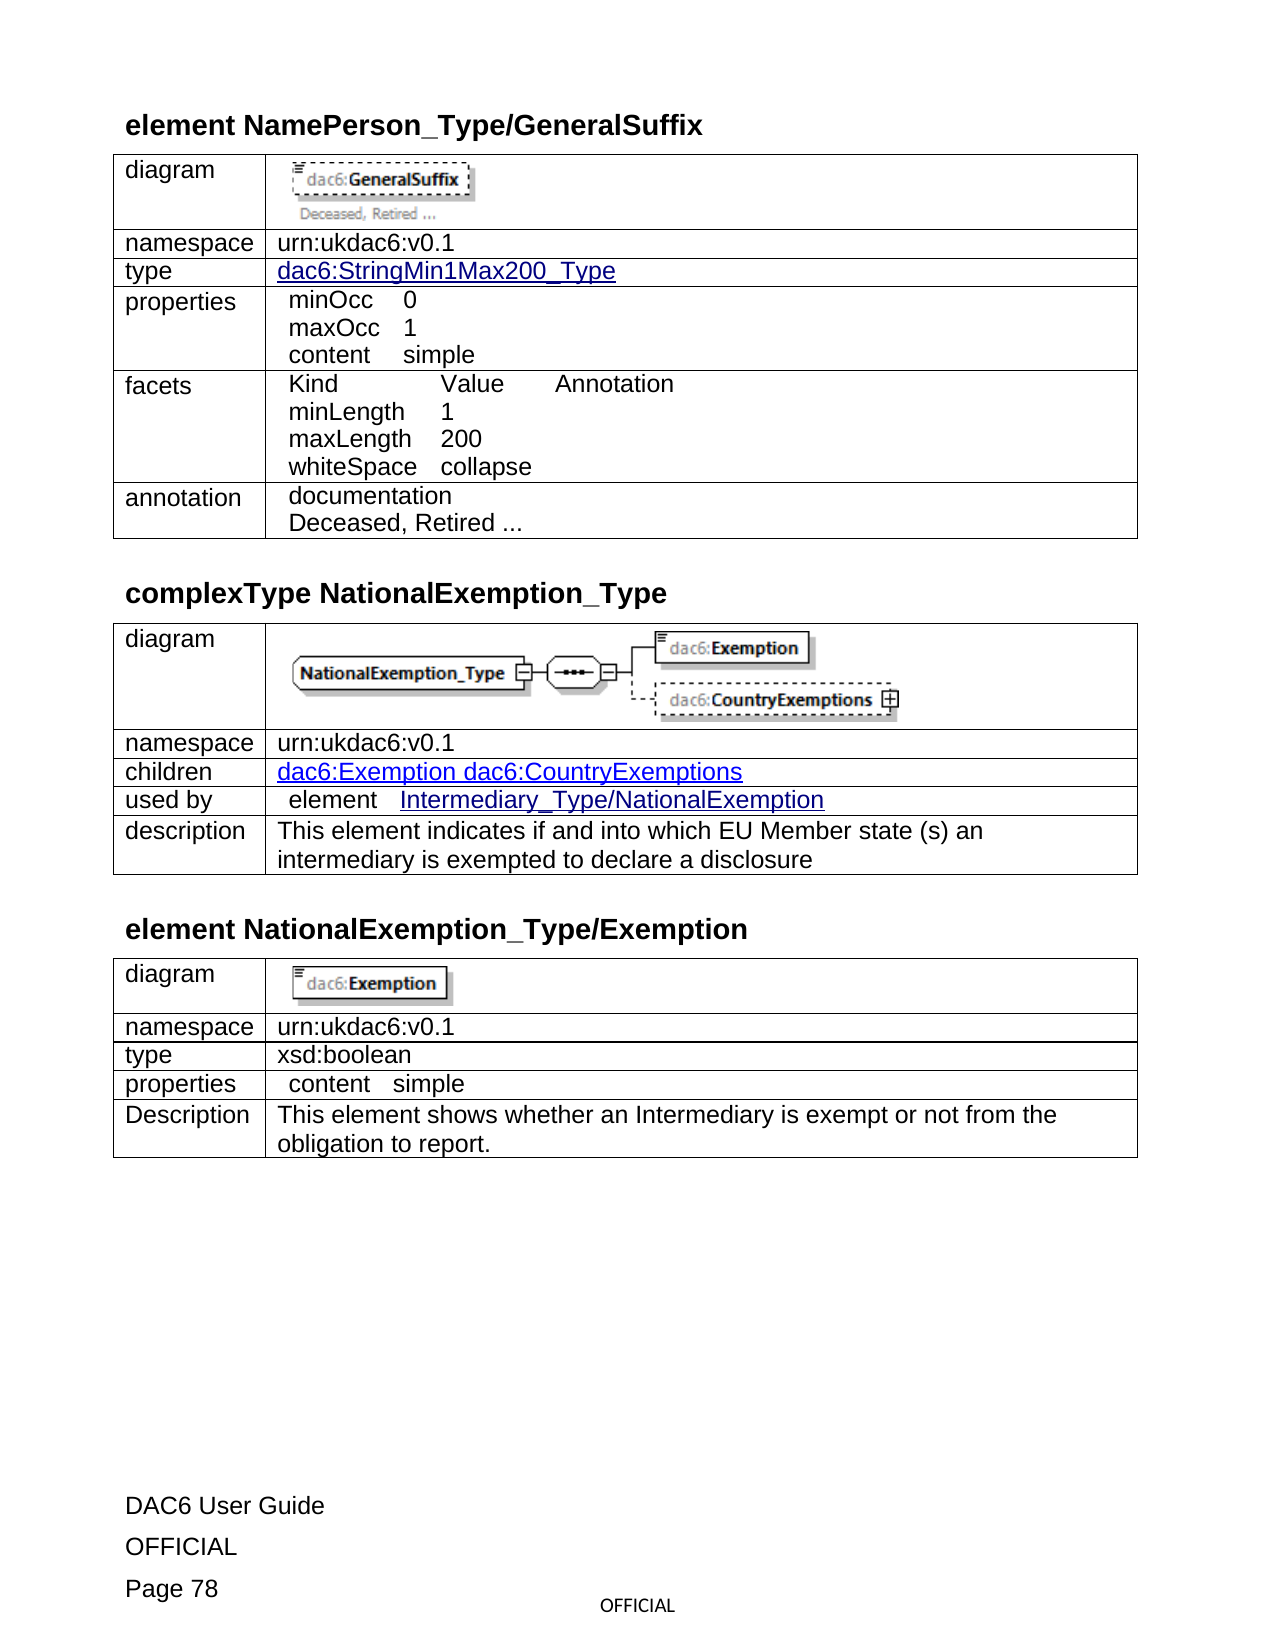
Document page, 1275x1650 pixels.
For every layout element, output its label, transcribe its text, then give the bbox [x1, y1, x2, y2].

table_cell content [266, 342, 391, 370]
table_cell dac6:StringMin1Max200_Type [266, 259, 1137, 286]
table_cell [429, 287, 529, 315]
table_cell 0 [391, 287, 428, 315]
table_cell whiteSpace [266, 454, 428, 482]
table_cell facets [114, 371, 265, 482]
table_cell description [114, 816, 265, 873]
table_cell collapse [429, 454, 529, 482]
table_cell minOcc [266, 287, 391, 315]
subtitle complexType NationalExemption_Type [125, 577, 1164, 610]
subtitle element NamePerson_Type/GeneralSuffix [125, 108, 1164, 141]
table_cell Annotation [529, 371, 1137, 399]
table_cell type [114, 259, 265, 286]
table_cell urn:ukdac6:v0.1 [266, 730, 1137, 757]
table_cell element Intermediary_Type/NationalExemption [266, 787, 1137, 815]
table_cell [529, 287, 1137, 315]
table_header [266, 959, 1137, 1013]
table_cell urn:ukdac6:v0.1 [266, 1014, 1137, 1041]
table_cell Deceased, Retired ... [266, 510, 529, 538]
table_header diagram [114, 959, 265, 1013]
table_cell used by [114, 787, 265, 815]
subtitle element NationalExemption_Type/Exemption [125, 912, 1164, 946]
table_cell maxOcc [266, 315, 391, 342]
table_cell properties [114, 1071, 265, 1099]
table_cell properties [114, 287, 265, 370]
table_cell [529, 315, 1137, 342]
table_cell maxLength [266, 426, 428, 454]
table_cell 1 [391, 315, 428, 342]
table_cell documentation [266, 483, 529, 510]
table_header [266, 155, 1137, 229]
table_cell Description [114, 1100, 265, 1157]
table_cell 200 [429, 426, 529, 454]
table_cell [529, 342, 1137, 370]
table_cell content simple [266, 1071, 1137, 1099]
table_cell [429, 315, 529, 342]
table_cell minLength [266, 399, 428, 426]
table_cell [529, 454, 1137, 482]
table_cell type [114, 1043, 265, 1070]
table_cell annotation [114, 483, 265, 538]
table_cell This element shows whether an Intermediary is exempt or not from the obligation to report. [266, 1100, 1137, 1157]
table_header diagram [114, 624, 265, 729]
table_cell Kind [266, 371, 391, 399]
table_cell urn:ukdac6:v0.1 [266, 230, 1137, 257]
table_cell namespace [114, 1014, 265, 1041]
table_cell simple [391, 342, 529, 370]
table_cell This element indicates if and into which EU Member state (s) an intermediary is exempted to declare a disclosure [266, 816, 1137, 873]
table_header diagram [114, 155, 265, 229]
table_cell [529, 483, 1137, 510]
table_cell Value [429, 371, 529, 399]
table_cell 1 [429, 399, 529, 426]
table_cell children [114, 759, 265, 786]
table_cell [529, 426, 1137, 454]
table_cell namespace [114, 730, 265, 757]
table_cell [391, 371, 428, 399]
table_header [266, 624, 1137, 729]
table_cell xsd:boolean [266, 1043, 1137, 1070]
table_cell namespace [114, 230, 265, 257]
table_cell [529, 510, 1137, 538]
table_cell [529, 399, 1137, 426]
table_cell dac6:Exemption dac6:CountryExemptions [266, 759, 1137, 786]
